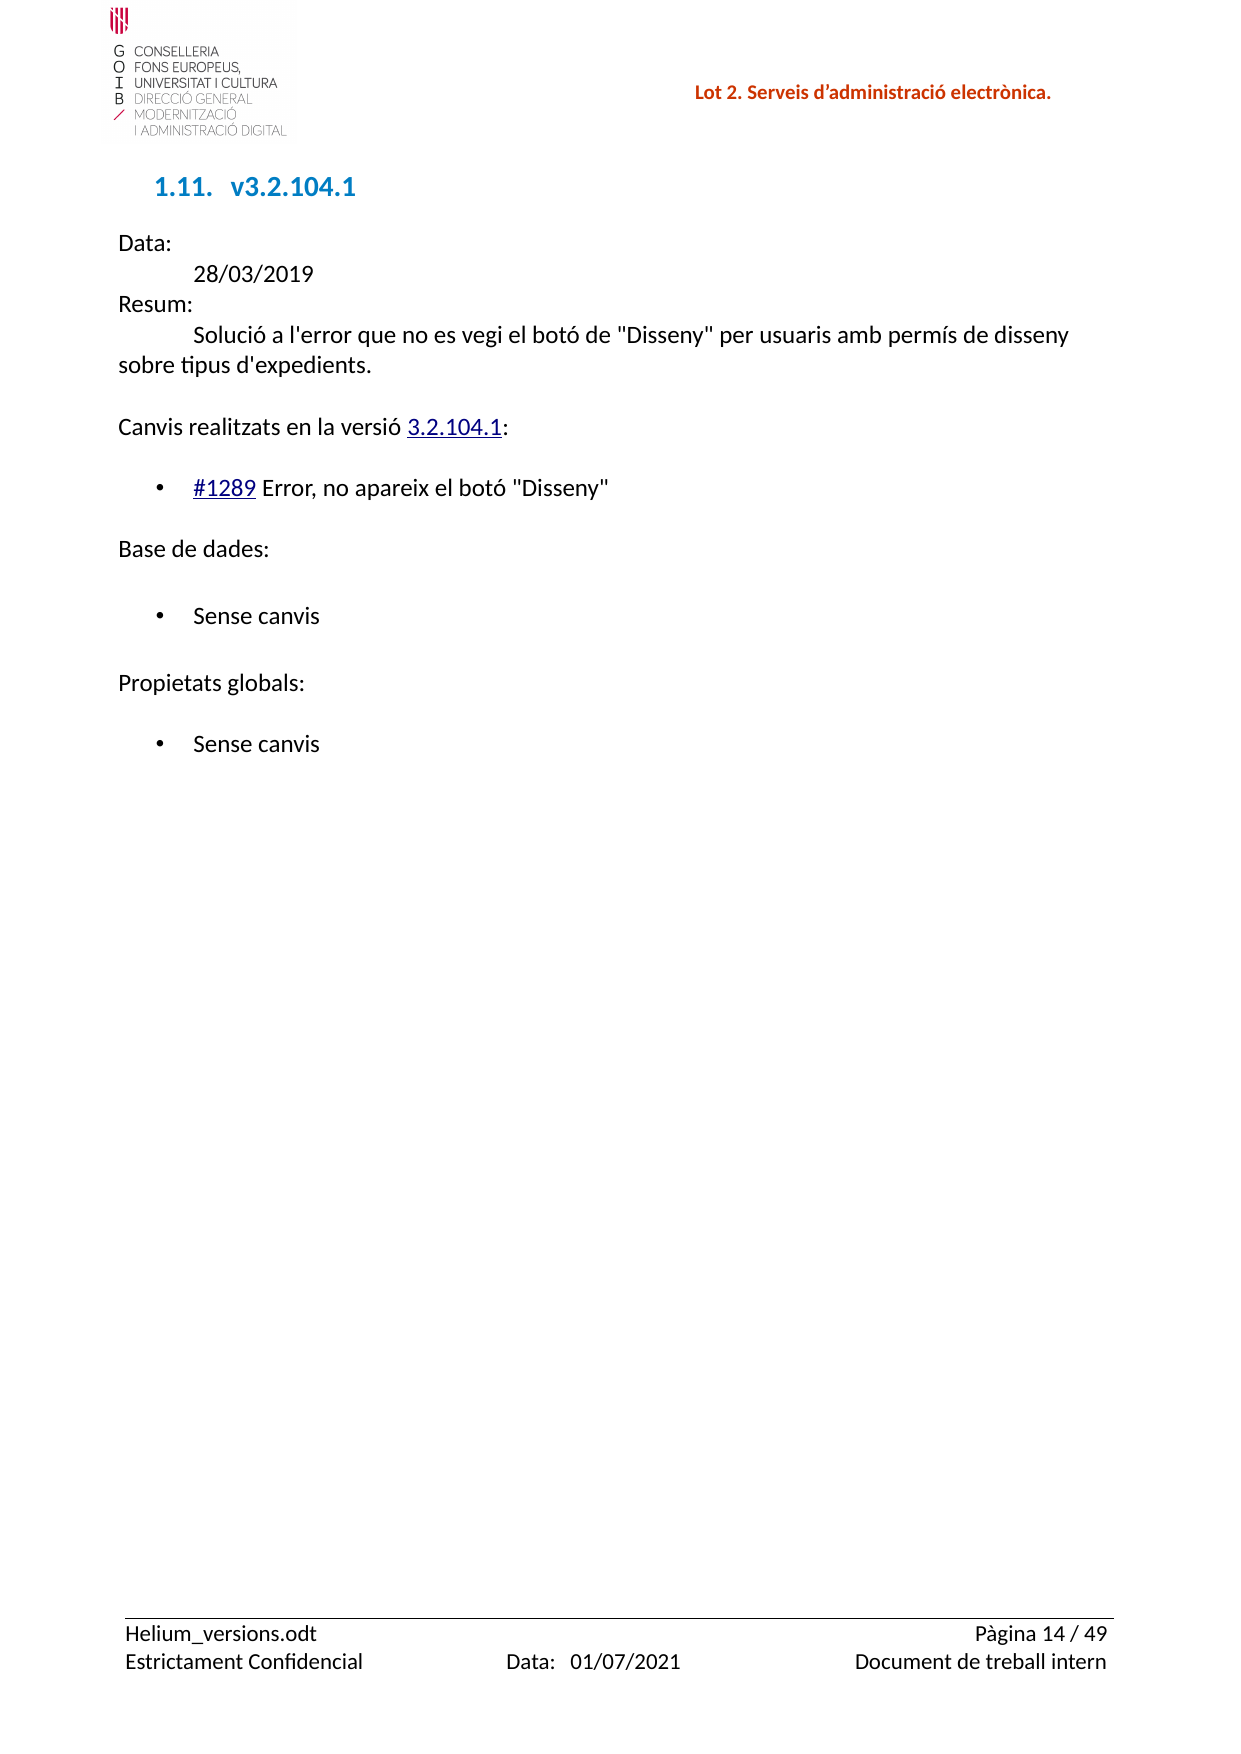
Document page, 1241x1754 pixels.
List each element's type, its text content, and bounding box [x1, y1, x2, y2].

text Solució a l'error que no es vegi el botó de "Disseny" per usuaris amb permís de disseny sobre tipus d'expedients. [118, 319, 1122, 380]
list Sense canvis [156, 728, 1122, 758]
text 28/03/2019 [118, 258, 1122, 289]
text Canvis realitzats en la versió 3.2.104.1: [118, 411, 1122, 441]
text Data: [118, 228, 1122, 258]
text Propietats globals: [118, 667, 1122, 697]
text Resum: [118, 289, 1122, 319]
list Sense canvis [156, 600, 1122, 630]
list #1289 Error, no apareix el botó "Disseny" [156, 472, 1122, 502]
text Base de dades: [118, 533, 1122, 563]
subtitle v3.2.104.1 [153, 168, 1122, 204]
picture [100, 0, 297, 144]
